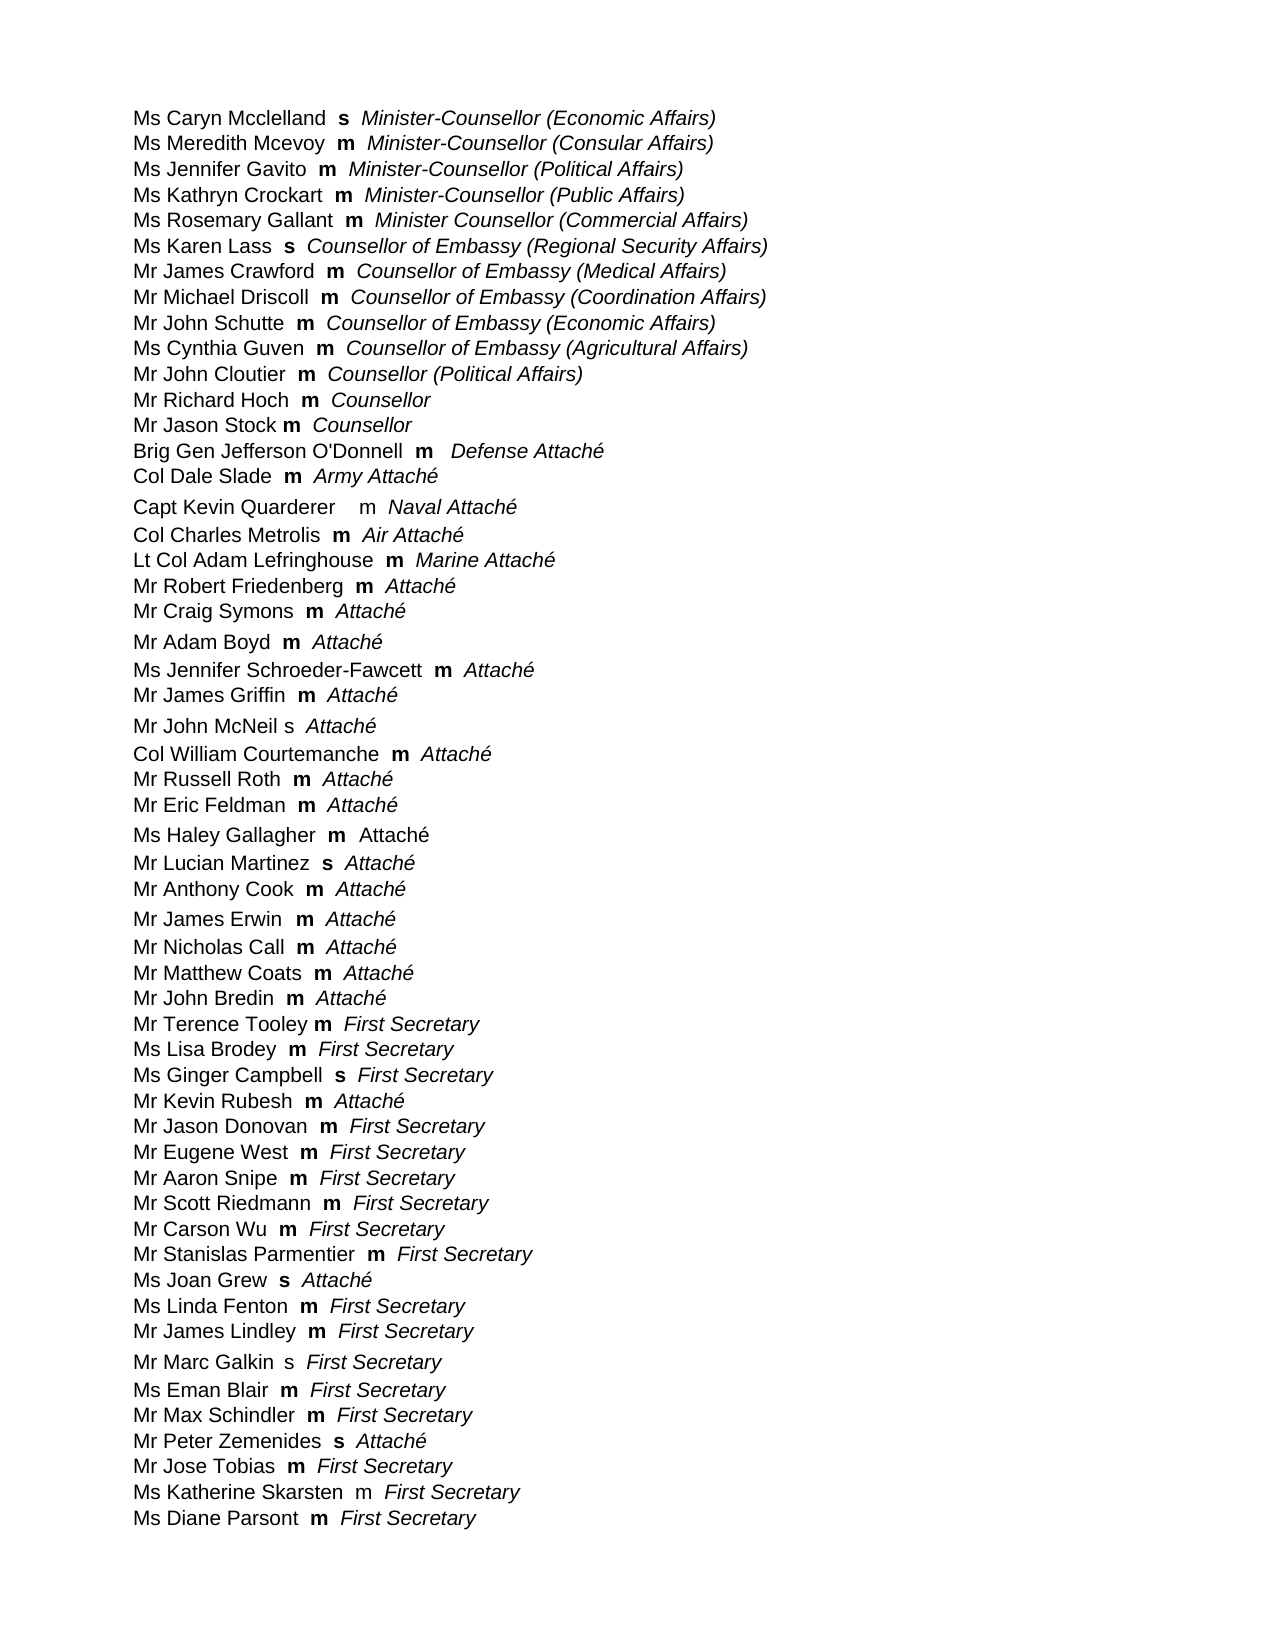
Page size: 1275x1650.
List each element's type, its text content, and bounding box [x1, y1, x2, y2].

text Mr Aaron Snipe m First Secretary [133, 1165, 1181, 1189]
text Mr John McNeil s Attaché [133, 709, 1181, 739]
text Ms Jennifer Schroeder-Fawcett m Attaché [133, 658, 1181, 682]
text Mr Jason Donovan m First Secretary [133, 1114, 1181, 1138]
text Ms Linda Fenton m First Secretary [133, 1293, 1181, 1317]
text Ms Lisa Brodey m First Secretary [133, 1037, 1181, 1061]
text Mr Michael Driscoll m Counsellor of Embassy (Coordination Affairs) [133, 285, 1181, 309]
text Mr Terence Tooley m First Secretary [133, 1012, 1181, 1036]
text Mr Marc Galkin s First Secretary [133, 1345, 1181, 1375]
text Ms Jennifer Gavito m Minister-Counsellor (Political Affairs) [133, 157, 1181, 181]
text Mr James Griffin m Attaché [133, 683, 1181, 707]
text Mr Matthew Coats m Attaché [133, 960, 1181, 984]
text Mr Robert Friedenberg m Attaché [133, 574, 1181, 598]
text Mr Russell Roth m Attaché [133, 767, 1181, 791]
text Ms Rosemary Gallant m Minister Counsellor (Commercial Affairs) [133, 208, 1181, 232]
text Mr James Lindley m First Secretary [133, 1319, 1181, 1343]
text Col William Courtemanche m Attaché [133, 741, 1181, 765]
text Ms Katherine Skarsten m First Secretary [133, 1480, 1181, 1504]
text Mr Scott Riedmann m First Secretary [133, 1191, 1181, 1215]
text Ms Joan Grew s Attaché [133, 1268, 1181, 1292]
text Ms Ginger Campbell s First Secretary [133, 1063, 1181, 1087]
text Mr John Cloutier m Counsellor (Political Affairs) [133, 362, 1181, 386]
text Mr Adam Boyd m Attaché [133, 625, 1181, 656]
text Capt Kevin Quarderer m Naval Attaché [133, 490, 1181, 520]
text Ms Diane Parsont m First Secretary [133, 1506, 1181, 1529]
text Mr Jose Tobias m First Secretary [133, 1454, 1181, 1478]
text Mr Eric Feldman m Attaché [133, 793, 1181, 817]
text Ms Eman Blair m First Secretary [133, 1377, 1181, 1401]
text Ms Meredith Mcevoy m Minister-Counsellor (Consular Affairs) [133, 131, 1181, 155]
text Lt Col Adam Lefringhouse m Marine Attaché [133, 548, 1181, 572]
text Mr Jason Stock m Counsellor [133, 413, 1181, 437]
text Col Dale Slade m Army Attaché [133, 464, 1181, 488]
text Mr Anthony Cook m Attaché [133, 877, 1181, 901]
text Mr Kevin Rubesh m Attaché [133, 1088, 1181, 1112]
text Mr Richard Hoch m Counsellor [133, 387, 1181, 411]
text Ms Kathryn Crockart m Minister-Counsellor (Public Affairs) [133, 182, 1181, 206]
text Mr Max Schindler m First Secretary [133, 1403, 1181, 1427]
text Mr James Crawford m Counsellor of Embassy (Medical Affairs) [133, 259, 1181, 283]
text Mr Carson Wu m First Secretary [133, 1217, 1181, 1241]
text Ms Haley Gallagher m Attaché [133, 818, 1181, 849]
text Mr Nicholas Call m Attaché [133, 935, 1181, 959]
text Brig Gen Jefferson O'Donnell m Defense Attaché [133, 439, 1181, 463]
text Mr John Bredin m Attaché [133, 986, 1181, 1010]
text Mr Craig Symons m Attaché [133, 599, 1181, 623]
text Mr Peter Zemenides s Attaché [133, 1429, 1181, 1453]
text Mr John Schutte m Counsellor of Embassy (Economic Affairs) [133, 311, 1181, 334]
text Ms Caryn Mcclelland s Minister-Counsellor (Economic Affairs) [133, 106, 1181, 129]
text Mr Lucian Martinez s Attaché [133, 851, 1181, 875]
text Mr James Erwin m Attaché [133, 902, 1181, 933]
text Ms Cynthia Guven m Counsellor of Embassy (Agricultural Affairs) [133, 336, 1181, 360]
text Col Charles Metrolis m Air Attaché [133, 522, 1181, 546]
text Ms Karen Lass s Counsellor of Embassy (Regional Security Affairs) [133, 234, 1181, 258]
text Mr Stanislas Parmentier m First Secretary [133, 1242, 1181, 1266]
text Mr Eugene West m First Secretary [133, 1140, 1181, 1164]
